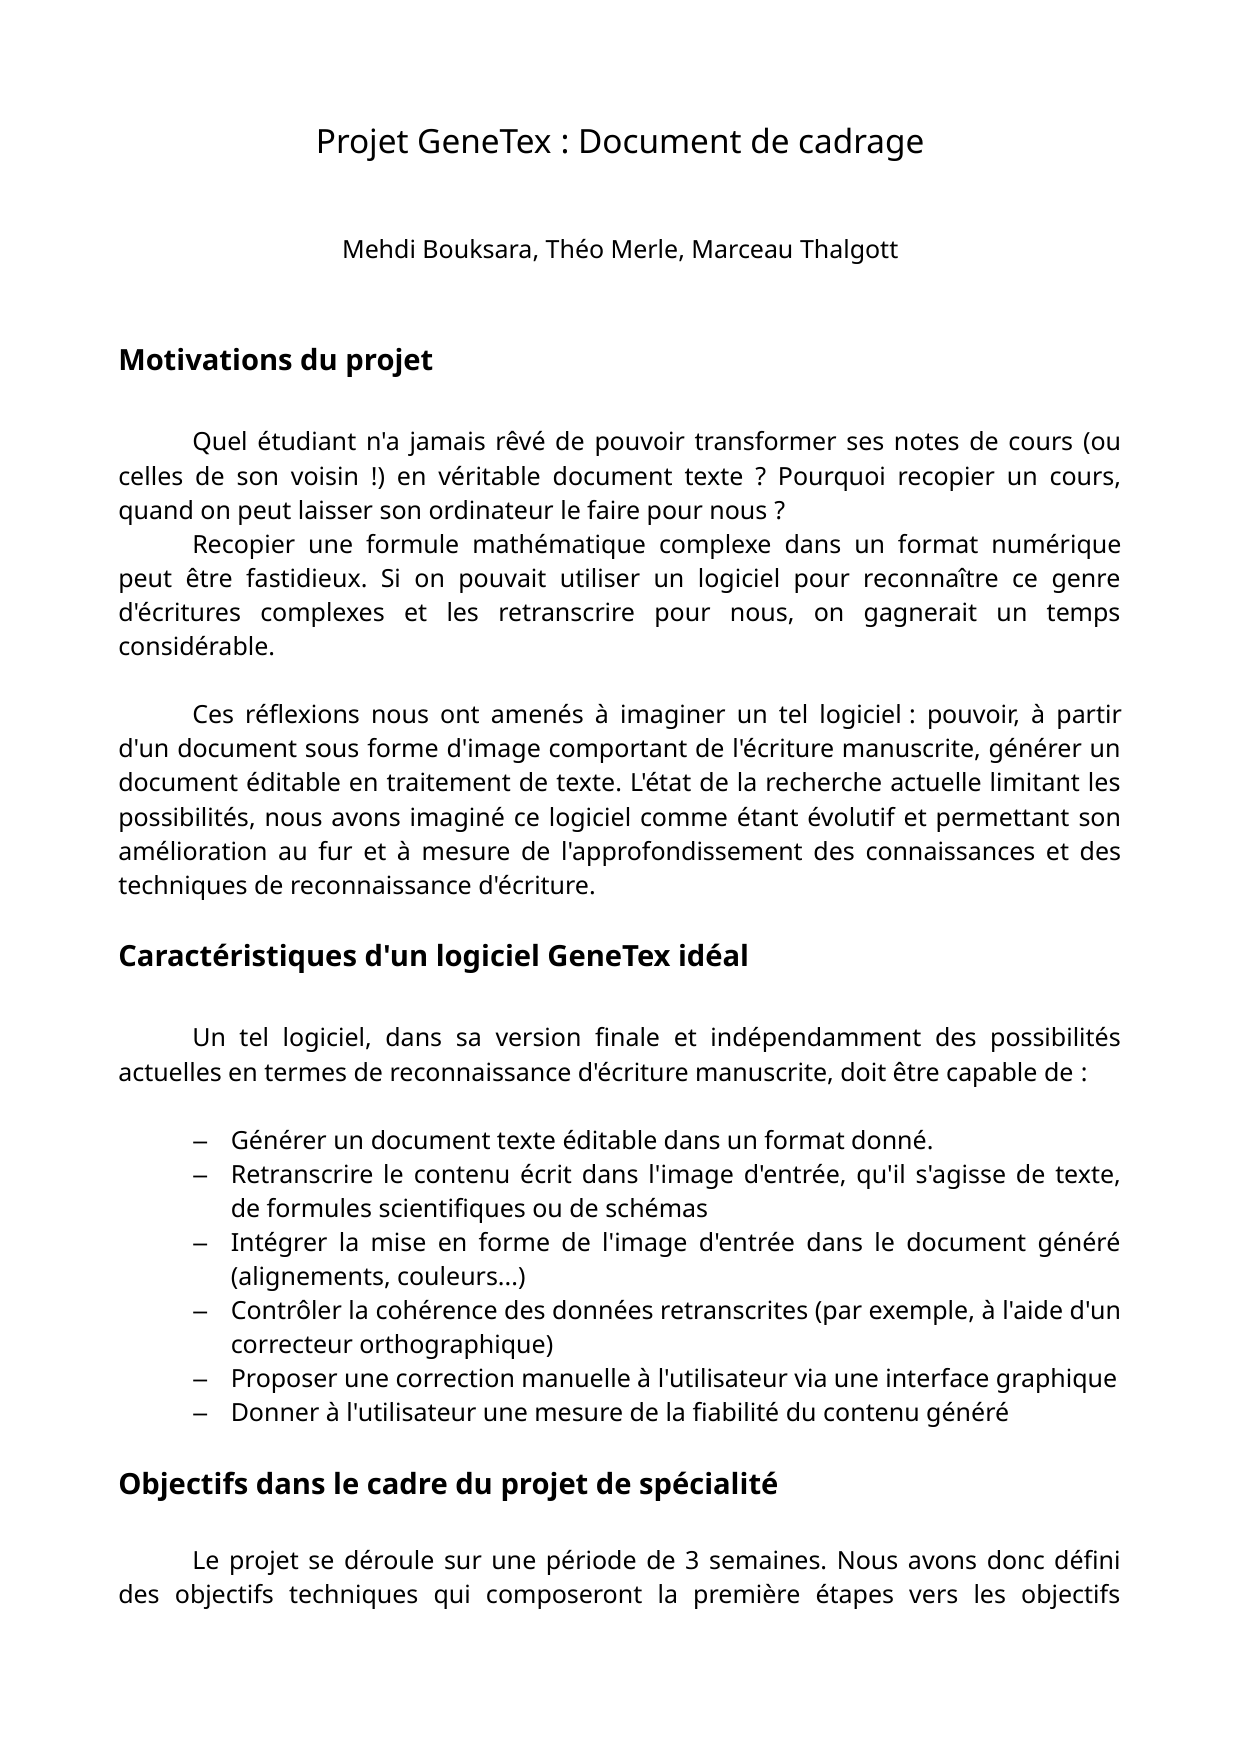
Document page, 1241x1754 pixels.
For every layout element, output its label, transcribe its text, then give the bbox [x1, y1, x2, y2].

list Retranscrire le contenu écrit dans l'image d'entrée, qu'il s'agisse de texte, de formules scientifiques ou de schémas [193, 1157, 1122, 1225]
text Mehdi Bouksara, Théo Merle, Marceau Thalgott [118, 232, 1122, 266]
list Proposer une correction manuelle à l'utilisateur via une interface graphique [193, 1361, 1122, 1395]
text Recopier une formule mathématique complexe dans un format numérique peut être fastidieux. Si on pouvait utiliser un logiciel pour reconnaître ce genre d'écritures complexes et les retranscrire pour nous, on gagnerait un temps considérable. [118, 527, 1122, 663]
text Motivations du projet [118, 339, 1122, 379]
text Ces réflexions nous ont amenés à imaginer un tel logiciel : pouvoir, à partir d'un document sous forme d'image comportant de l'écriture manuscrite, générer un document éditable en traitement de texte. L'état de la recherche actuelle limitant les possibilités, nous avons imaginé ce logiciel comme étant évolutif et permettant son amélioration au fur et à mesure de l'approfondissement des connaissances et des techniques de reconnaissance d'écriture. [118, 697, 1122, 901]
text Projet GeneTex : Document de cadrage [118, 118, 1122, 163]
list Donner à l'utilisateur une mesure de la fiabilité du contenu généré [193, 1395, 1122, 1429]
list Intégrer la mise en forme de l'image d'entrée dans le document généré (alignements, couleurs...) [193, 1225, 1122, 1293]
text Quel étudiant n'a jamais rêvé de pouvoir transformer ses notes de cours (ou celles de son voisin !) en véritable document texte ? Pourquoi recopier un cours, quand on peut laisser son ordinateur le faire pour nous ? [118, 419, 1122, 527]
text Le projet se déroule sur une période de 3 semaines. Nous avons donc défini des objectifs techniques qui composeront la première étapes vers les objectifs [118, 1543, 1122, 1611]
text Objectifs dans le cadre du projet de spécialité [118, 1463, 1122, 1503]
list Contrôler la cohérence des données retranscrites (par exemple, à l'aide d'un correcteur orthographique) [193, 1293, 1122, 1361]
text Un tel logiciel, dans sa version finale et indépendamment des possibilités actuelles en termes de reconnaissance d'écriture manuscrite, doit être capable de : [118, 1015, 1122, 1088]
list Générer un document texte éditable dans un format donné. [193, 1123, 1122, 1157]
text Caractéristiques d'un logiciel GeneTex idéal [118, 935, 1122, 975]
